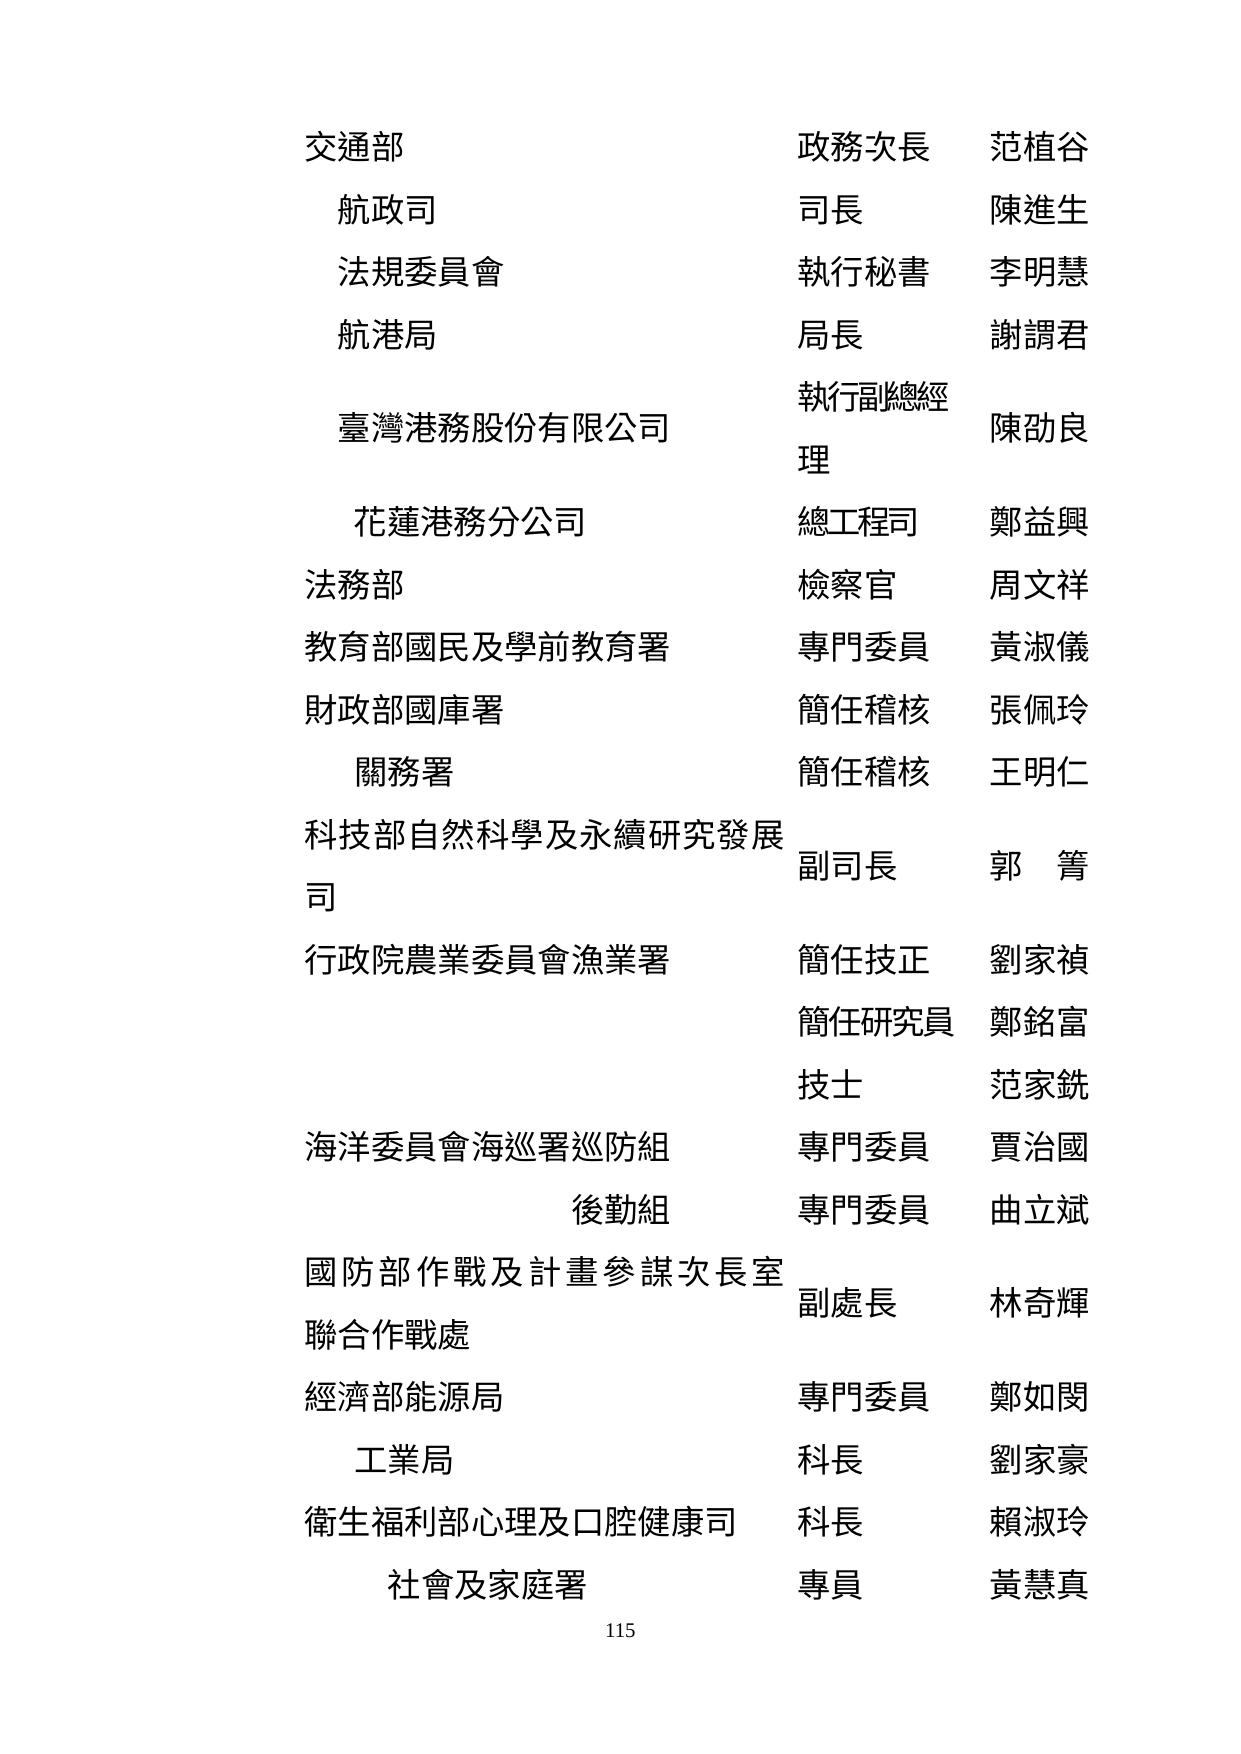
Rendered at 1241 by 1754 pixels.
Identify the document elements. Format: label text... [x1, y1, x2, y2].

table_cell 簡任技正 [789, 916, 966, 978]
table_cell 臺灣港務股份有限公司 [301, 353, 788, 478]
table_cell 航政司 [301, 166, 788, 228]
table_cell 工業局 [301, 1416, 788, 1478]
table_cell 專員 [789, 1541, 966, 1603]
table_header 政務次長 [789, 103, 966, 166]
table_cell 周文祥 [966, 541, 1113, 603]
table_cell 關務署 [301, 728, 788, 791]
table_cell 社會及家庭署 [301, 1541, 788, 1603]
table_cell 專門委員 [789, 1103, 966, 1166]
table_cell 司長 [789, 166, 966, 228]
table_cell 鄭如閔 [966, 1353, 1113, 1416]
table_cell 執行副總經理 [789, 353, 966, 478]
table_cell 陳劭良 [966, 353, 1113, 478]
table_cell 花蓮港務分公司 [301, 478, 788, 541]
table_cell 郭 箐 [966, 791, 1113, 916]
table_cell 衛生福利部心理及口腔健康司 [301, 1478, 788, 1541]
table_cell 謝謂君 [966, 291, 1113, 353]
table_cell 專門委員 [789, 603, 966, 666]
table_cell 技士 [789, 1041, 966, 1103]
table_cell 陳進生 [966, 166, 1113, 228]
table_cell 劉家禎 [966, 916, 1113, 978]
table_cell 教育部國民及學前教育署 [301, 603, 788, 666]
table_cell 李明慧 [966, 228, 1113, 291]
table_cell 科長 [789, 1416, 966, 1478]
table_cell 海洋委員會海巡署巡防組 [301, 1103, 788, 1166]
table_cell 曲立斌 [966, 1166, 1113, 1228]
table_cell 總工程司 [789, 478, 966, 541]
table_cell 執行秘書 [789, 228, 966, 291]
table_cell 簡任研究員 [789, 978, 966, 1041]
table_header 范植谷 [966, 103, 1113, 166]
table_cell [301, 978, 788, 1041]
table_cell 黃慧真 [966, 1541, 1113, 1603]
table_cell 國防部作戰及計畫參謀次長室 聯合作戰處 [301, 1228, 788, 1353]
table_cell 局長 [789, 291, 966, 353]
table_cell 財政部國庫署 [301, 666, 788, 728]
table_cell 專門委員 [789, 1353, 966, 1416]
table_cell 簡任稽核 [789, 728, 966, 791]
table_cell 行政院農業委員會漁業署 [301, 916, 788, 978]
table_cell 法規委員會 [301, 228, 788, 291]
table_cell 鄭銘富 [966, 978, 1113, 1041]
table_cell 賈治國 [966, 1103, 1113, 1166]
table_cell 黃淑儀 [966, 603, 1113, 666]
table_cell 後勤組 [301, 1166, 788, 1228]
table_cell 經濟部能源局 [301, 1353, 788, 1416]
table_cell 范家銑 [966, 1041, 1113, 1103]
table_cell 航港局 [301, 291, 788, 353]
table_cell 科長 [789, 1478, 966, 1541]
table_cell 鄭益興 [966, 478, 1113, 541]
table_cell 王明仁 [966, 728, 1113, 791]
table_cell 賴淑玲 [966, 1478, 1113, 1541]
table_cell 檢察官 [789, 541, 966, 603]
table_cell 劉家豪 [966, 1416, 1113, 1478]
table_cell 法務部 [301, 541, 788, 603]
table_cell 專門委員 [789, 1166, 966, 1228]
table_header 交通部 [301, 103, 788, 166]
table_cell 簡任稽核 [789, 666, 966, 728]
table_cell 副處長 [789, 1228, 966, 1353]
table_cell 科技部自然科學及永續研究發展司 [301, 791, 788, 916]
table_cell [301, 1041, 788, 1103]
table_cell 副司長 [789, 791, 966, 916]
table_cell 張佩玲 [966, 666, 1113, 728]
table_cell 林奇輝 [966, 1228, 1113, 1353]
